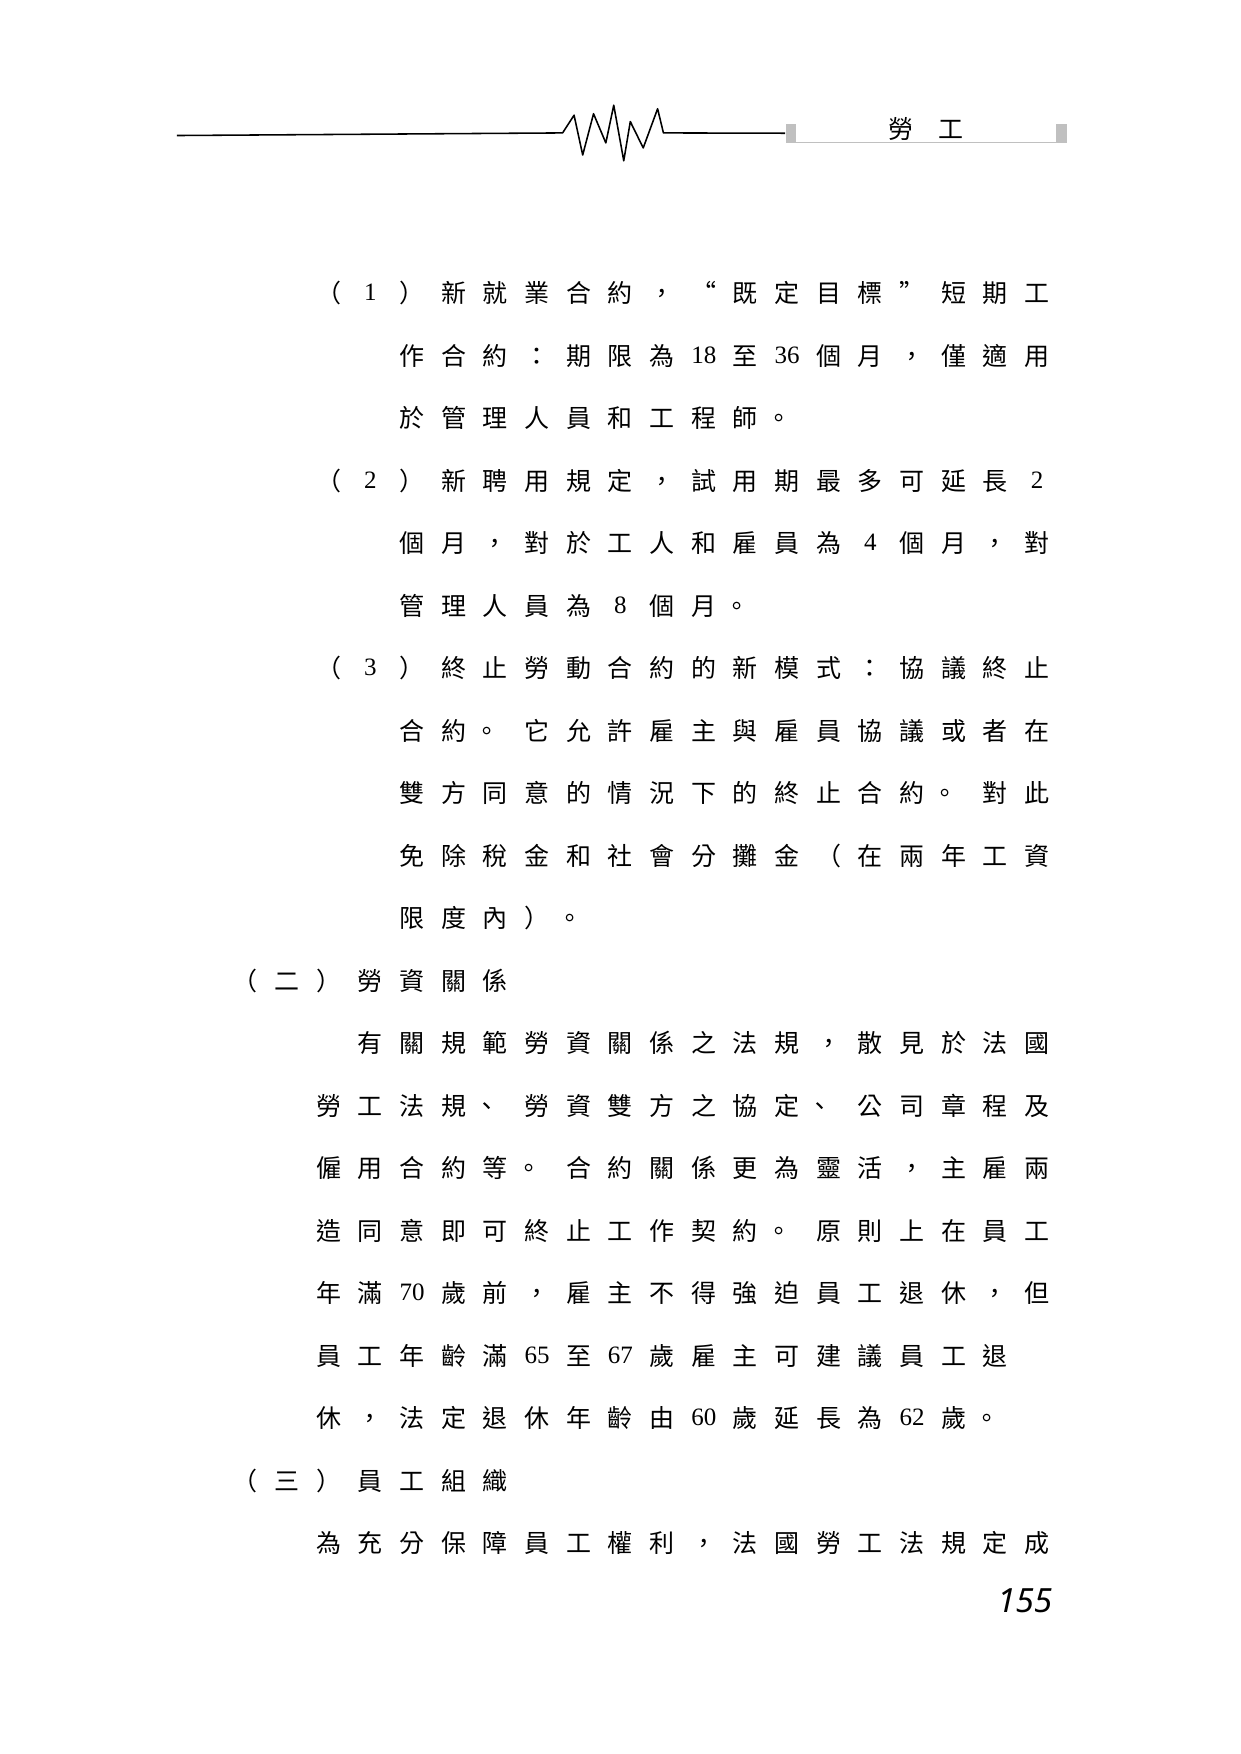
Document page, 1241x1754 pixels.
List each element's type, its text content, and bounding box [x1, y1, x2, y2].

text 有關規範勞資關係之法規，散見於法國勞工法規、勞資雙方之協定、公司章程及僱用合約等。合約關係更為靈活，主雇兩造同意即可終止工作契約。原則上在員工年滿70歲前，雇主不得強迫員工退休，但員工年齡滿65至67歲雇主可建議員工退休，法定退休年齡由60歲延長為62歲。 [281, 1000, 1058, 1438]
text （3）終止勞動合約的新模式：協議終止合約。它允許雇主與雇員協議或者在雙方同意的情況下的終止合約。對此免除稅金和社會分攤金（在兩年工資限度內）。 [306, 625, 1058, 938]
text （1）新就業合約，“既定目標”短期工作合約：期限為18至36個月，僅適用於管理人員和工程師。 [306, 250, 1058, 438]
text （2）新聘用規定，試用期最多可延長2個月，對於工人和雇員為4個月，對管理人員為8個月。 [306, 438, 1058, 625]
text （二）勞資關係 [207, 938, 1058, 1000]
text 為充分保障員工權利，法國勞工法規定成 [281, 1500, 1058, 1563]
text （三）員工組織 [207, 1438, 1058, 1500]
